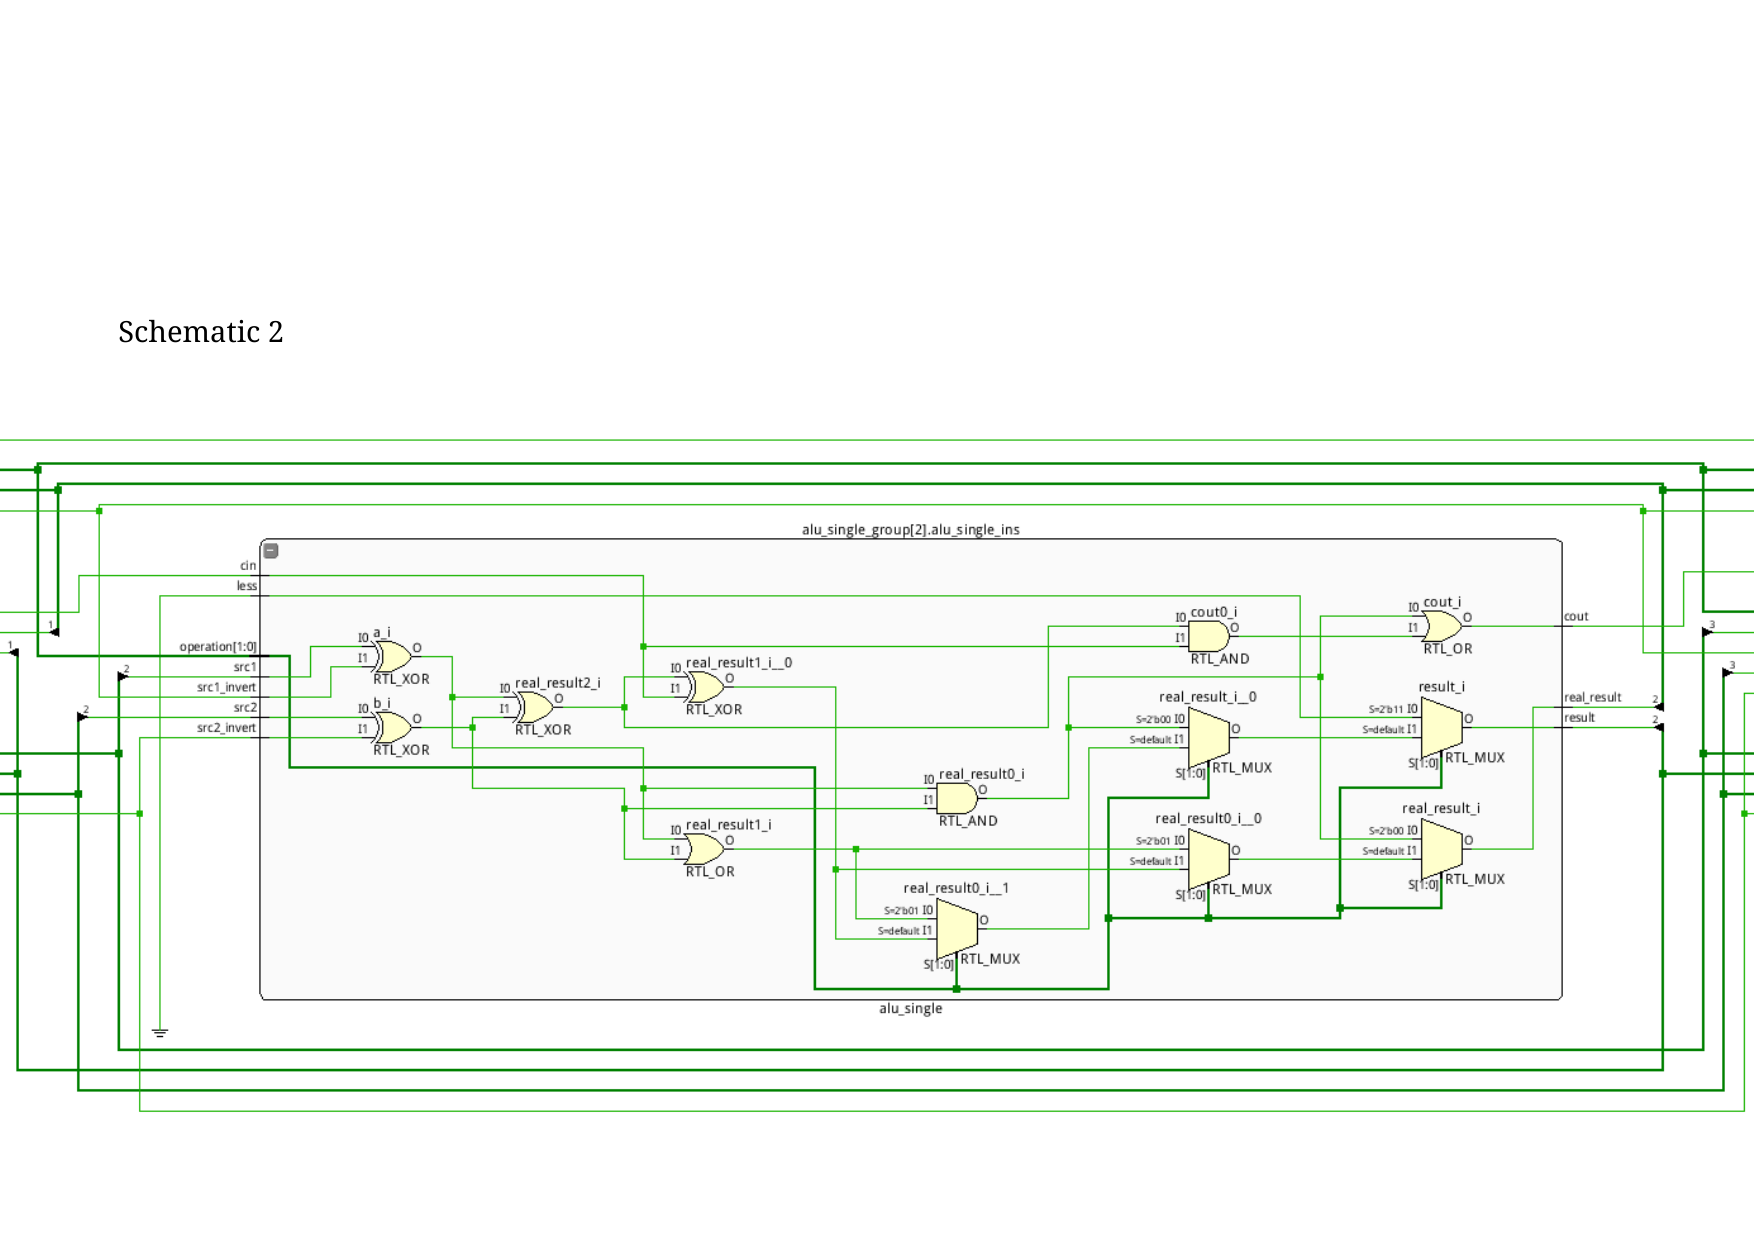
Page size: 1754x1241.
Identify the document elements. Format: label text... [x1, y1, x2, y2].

picture [0, 375, 1754, 1188]
text Schematic 2 [118, 311, 1636, 351]
